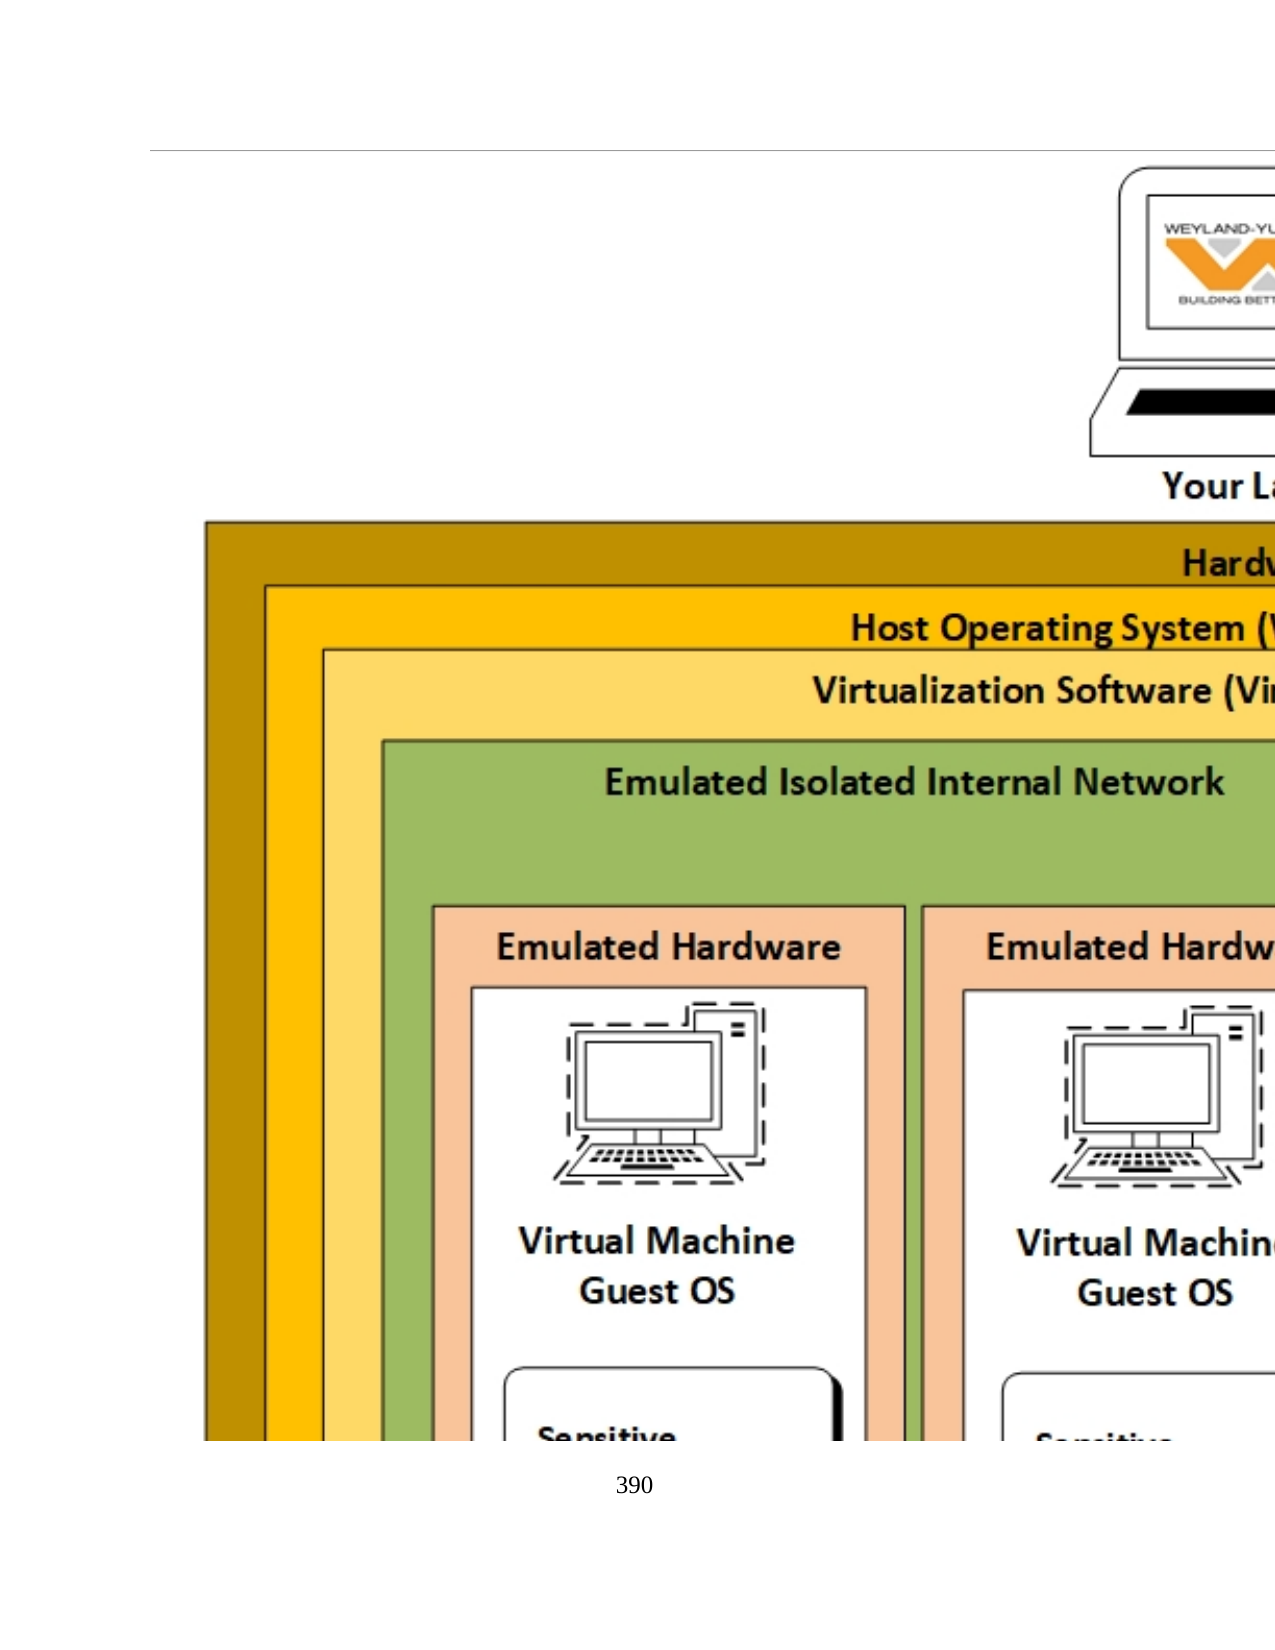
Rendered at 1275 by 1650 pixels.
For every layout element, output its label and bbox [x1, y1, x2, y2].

picture [150, 150, 1275, 1441]
